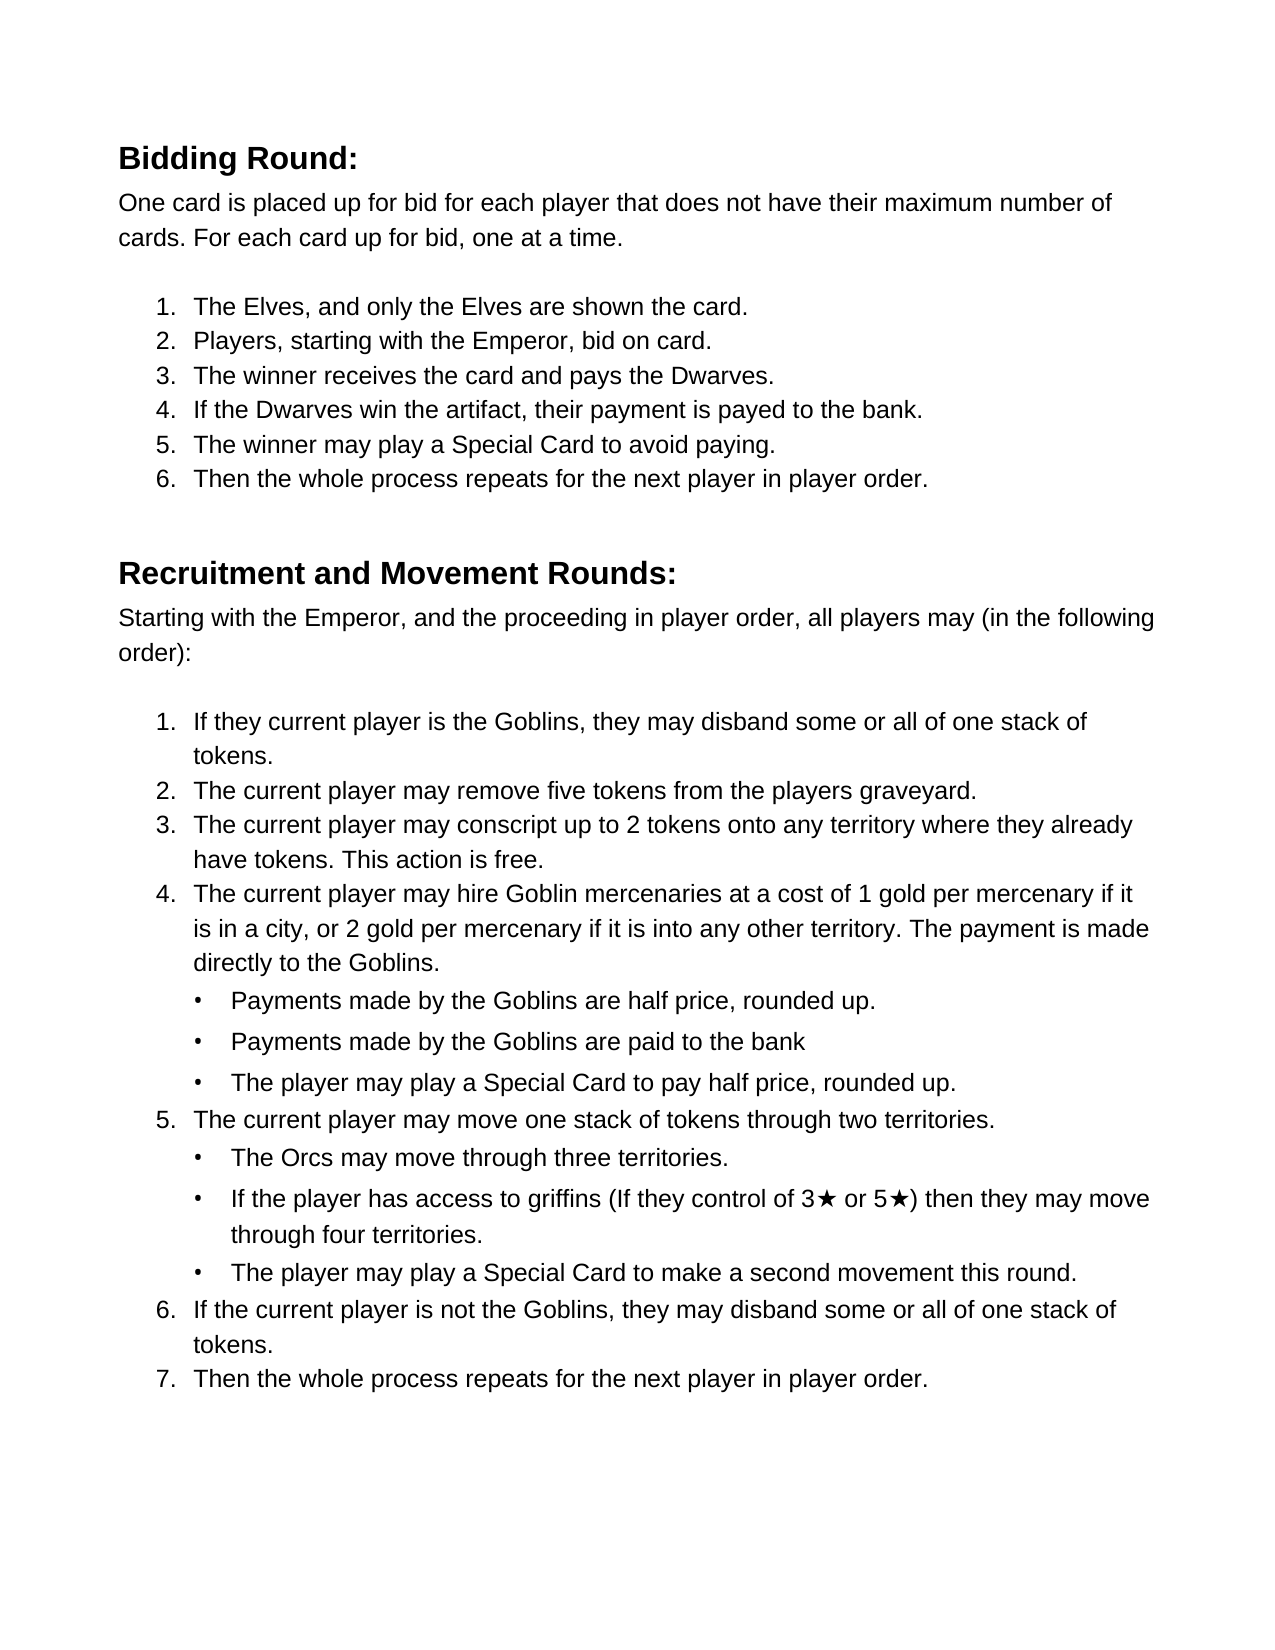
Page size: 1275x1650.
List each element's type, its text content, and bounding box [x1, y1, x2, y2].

list The Orcs may move through three territories. [193, 1139, 1157, 1174]
list If they current player is the Goblins, they may disband some or all of one stack of tokens. [156, 707, 1157, 770]
list If the current player is not the Goblins, they may disband some or all of one stack of tokens. [156, 1296, 1157, 1359]
text Starting with the Emperor, and the proceeding in player order, all players may (in the following order): [118, 603, 1157, 667]
list Payments made by the Goblins are paid to the bank [193, 1023, 1157, 1057]
list Players, starting with the Emperor, bid on card. [156, 326, 1157, 355]
subtitle Recruitment and Movement Rounds: [118, 554, 1157, 591]
list The player may play a Special Card to pay half price, rounded up. [193, 1064, 1157, 1098]
list The winner may play a Special Card to avoid paying. [156, 430, 1157, 458]
list The current player may conscript up to 2 tokens onto any territory where they already have tokens. This action is free. [156, 810, 1157, 873]
list The Elves, and only the Elves are shown the card. [156, 292, 1157, 321]
list The player may play a Special Card to make a second movement this round. [193, 1255, 1157, 1289]
list Then the whole process repeats for the next player in player order. [156, 464, 1157, 493]
list The current player may hire Goblin mercenaries at a cost of 1 gold per mercenary if it is in a city, or 2 gold per mercenary if it is into any other territory. The payment is made directly to the Goblins. [156, 879, 1157, 977]
list Then the whole process repeats for the next player in player order. [156, 1364, 1157, 1393]
list The current player may move one stack of tokens through two territories. [156, 1105, 1157, 1134]
list The winner receives the card and pays the Dwarves. [156, 361, 1157, 389]
list Payments made by the Goblins are half price, rounded up. [193, 983, 1157, 1017]
list The current player may remove five tokens from the players graveyard. [156, 776, 1157, 804]
subtitle Bidding Round: [118, 139, 1157, 176]
list If the player has access to griffins (If they control of 3★ or 5★) then they may move through four territories. [193, 1180, 1157, 1249]
list If the Dwarves win the artifact, their payment is payed to the bank. [156, 395, 1157, 424]
text One card is placed up for bid for each player that does not have their maximum number of cards. For each card up for bid, one at a time. [118, 188, 1157, 252]
